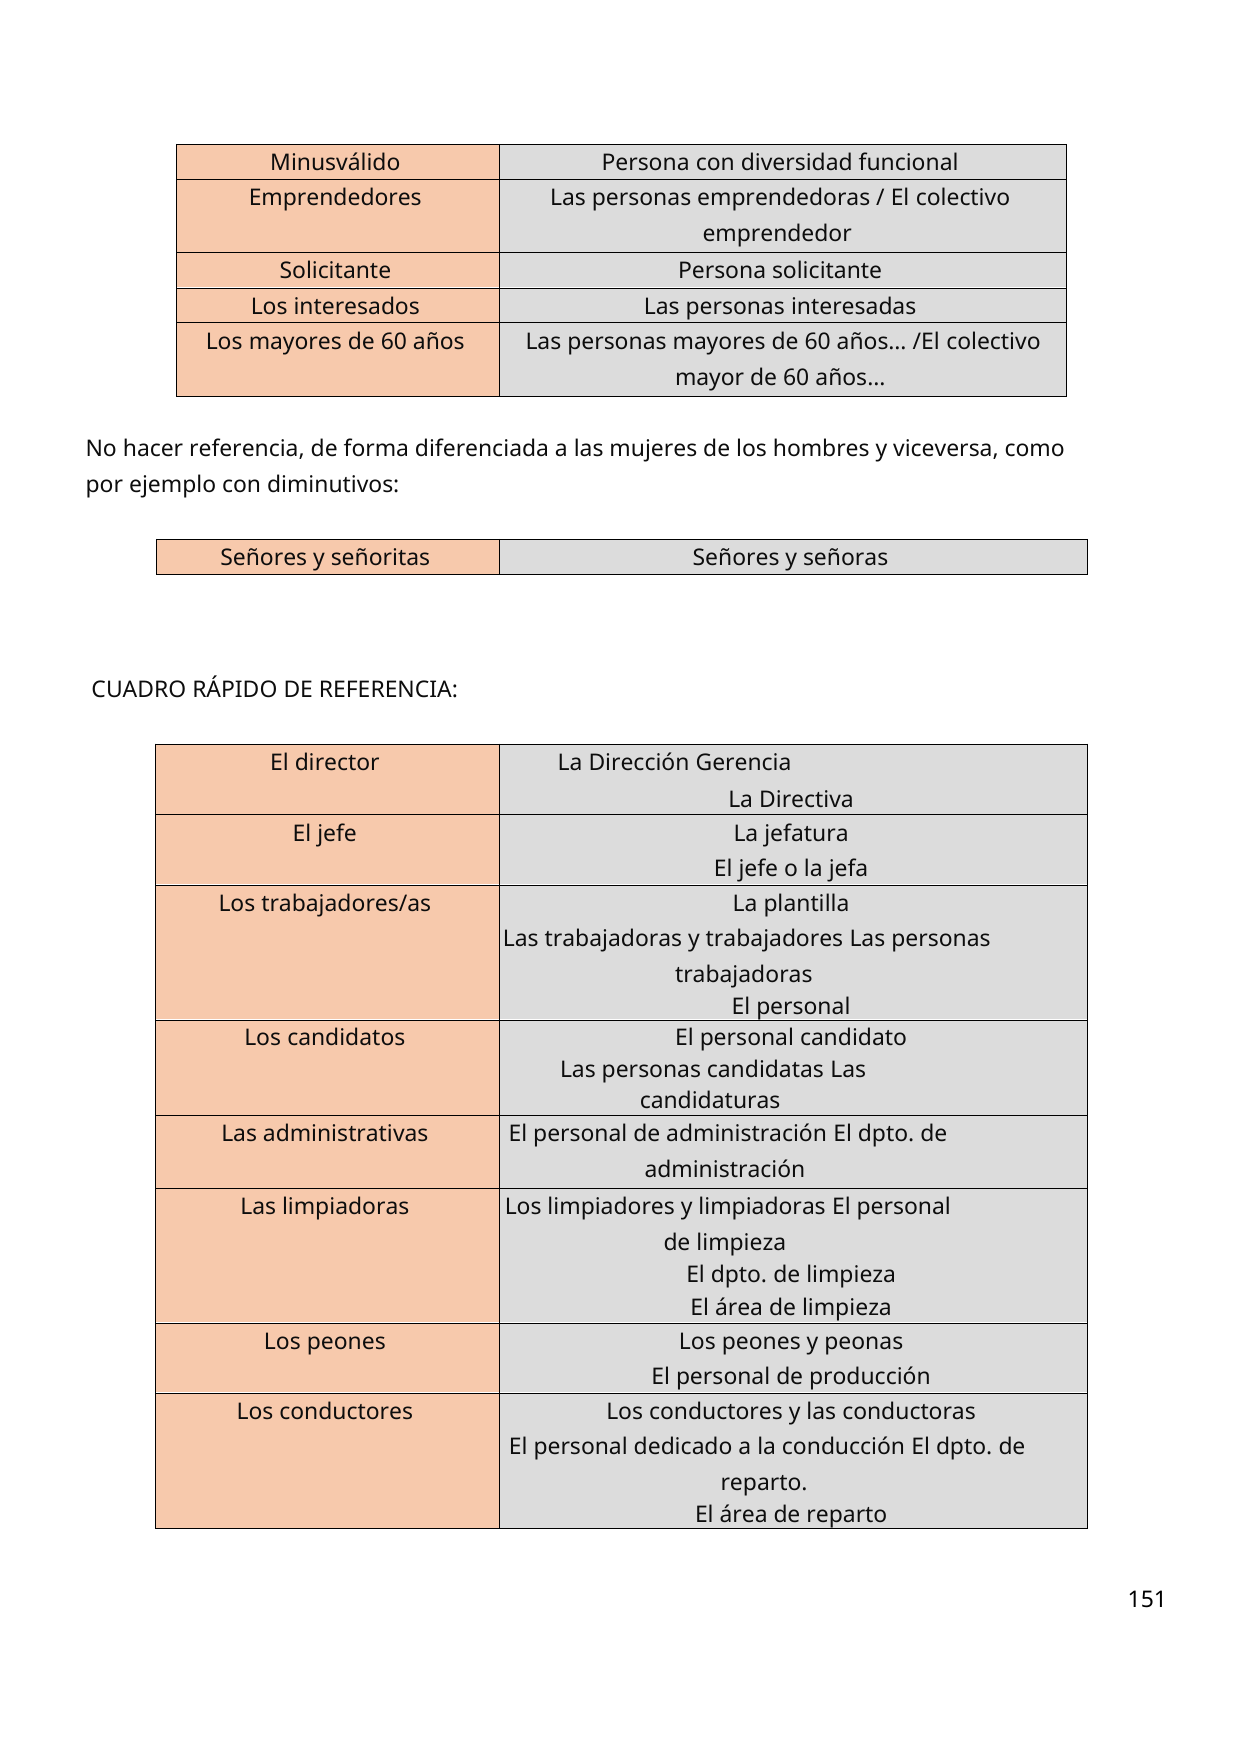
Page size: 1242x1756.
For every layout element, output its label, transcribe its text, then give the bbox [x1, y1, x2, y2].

table_cell Los candidatos [156, 1021, 499, 1115]
table_cell Las personas emprendedoras / El colectivo emprendedor [500, 180, 1066, 252]
text No hacer referencia, de forma diferenciada a las mujeres de los hombres y viceversa, como por ejemplo con diminutivos: [85, 432, 1099, 499]
table_cell Persona solicitante [500, 253, 1066, 287]
table_cell Los peones [156, 1324, 499, 1392]
table_cell Los peones y peonas El personal de producción [500, 1324, 1087, 1392]
table_cell El jefe [156, 815, 499, 884]
table_cell Los mayores de 60 años [177, 323, 499, 396]
table_header El director [156, 745, 499, 814]
table_header La Dirección Gerencia La Directiva [500, 745, 1087, 814]
table_cell Los trabajadores/as [156, 886, 499, 1019]
table_cell La jefatura El jefe o la jefa [500, 815, 1087, 884]
table_cell La plantilla Las trabajadoras y trabajadores Las personas trabajadoras El personal [500, 886, 1087, 1019]
table_header Señores y señoras [500, 540, 1087, 574]
table_cell Las administrativas [156, 1116, 499, 1188]
table_cell Los limpiadores y limpiadoras El personal de limpieza El dpto. de limpieza El área de limpieza [500, 1189, 1087, 1322]
table_cell Los conductores [156, 1394, 499, 1528]
table_cell Las limpiadoras [156, 1189, 499, 1322]
table_cell Los conductores y las conductoras El personal dedicado a la conducción El dpto. de reparto. El área de reparto [500, 1394, 1087, 1528]
table_header Minusválido [177, 145, 499, 179]
table_cell Emprendedores [177, 180, 499, 252]
table_cell Las personas interesadas [500, 289, 1066, 322]
table_cell Las personas mayores de 60 años… /El colectivo mayor de 60 años… [500, 323, 1066, 396]
table_cell El personal de administración El dpto. de administración [500, 1116, 1087, 1188]
table_cell El personal candidato Las personas candidatas Las candidaturas [500, 1021, 1087, 1115]
table_cell Solicitante [177, 253, 499, 287]
table_header Señores y señoritas [157, 540, 499, 574]
table_header Persona con diversidad funcional [500, 145, 1066, 179]
text CUADRO RÁPIDO DE REFERENCIA: [85, 673, 1167, 704]
table_cell Los interesados [177, 289, 499, 322]
